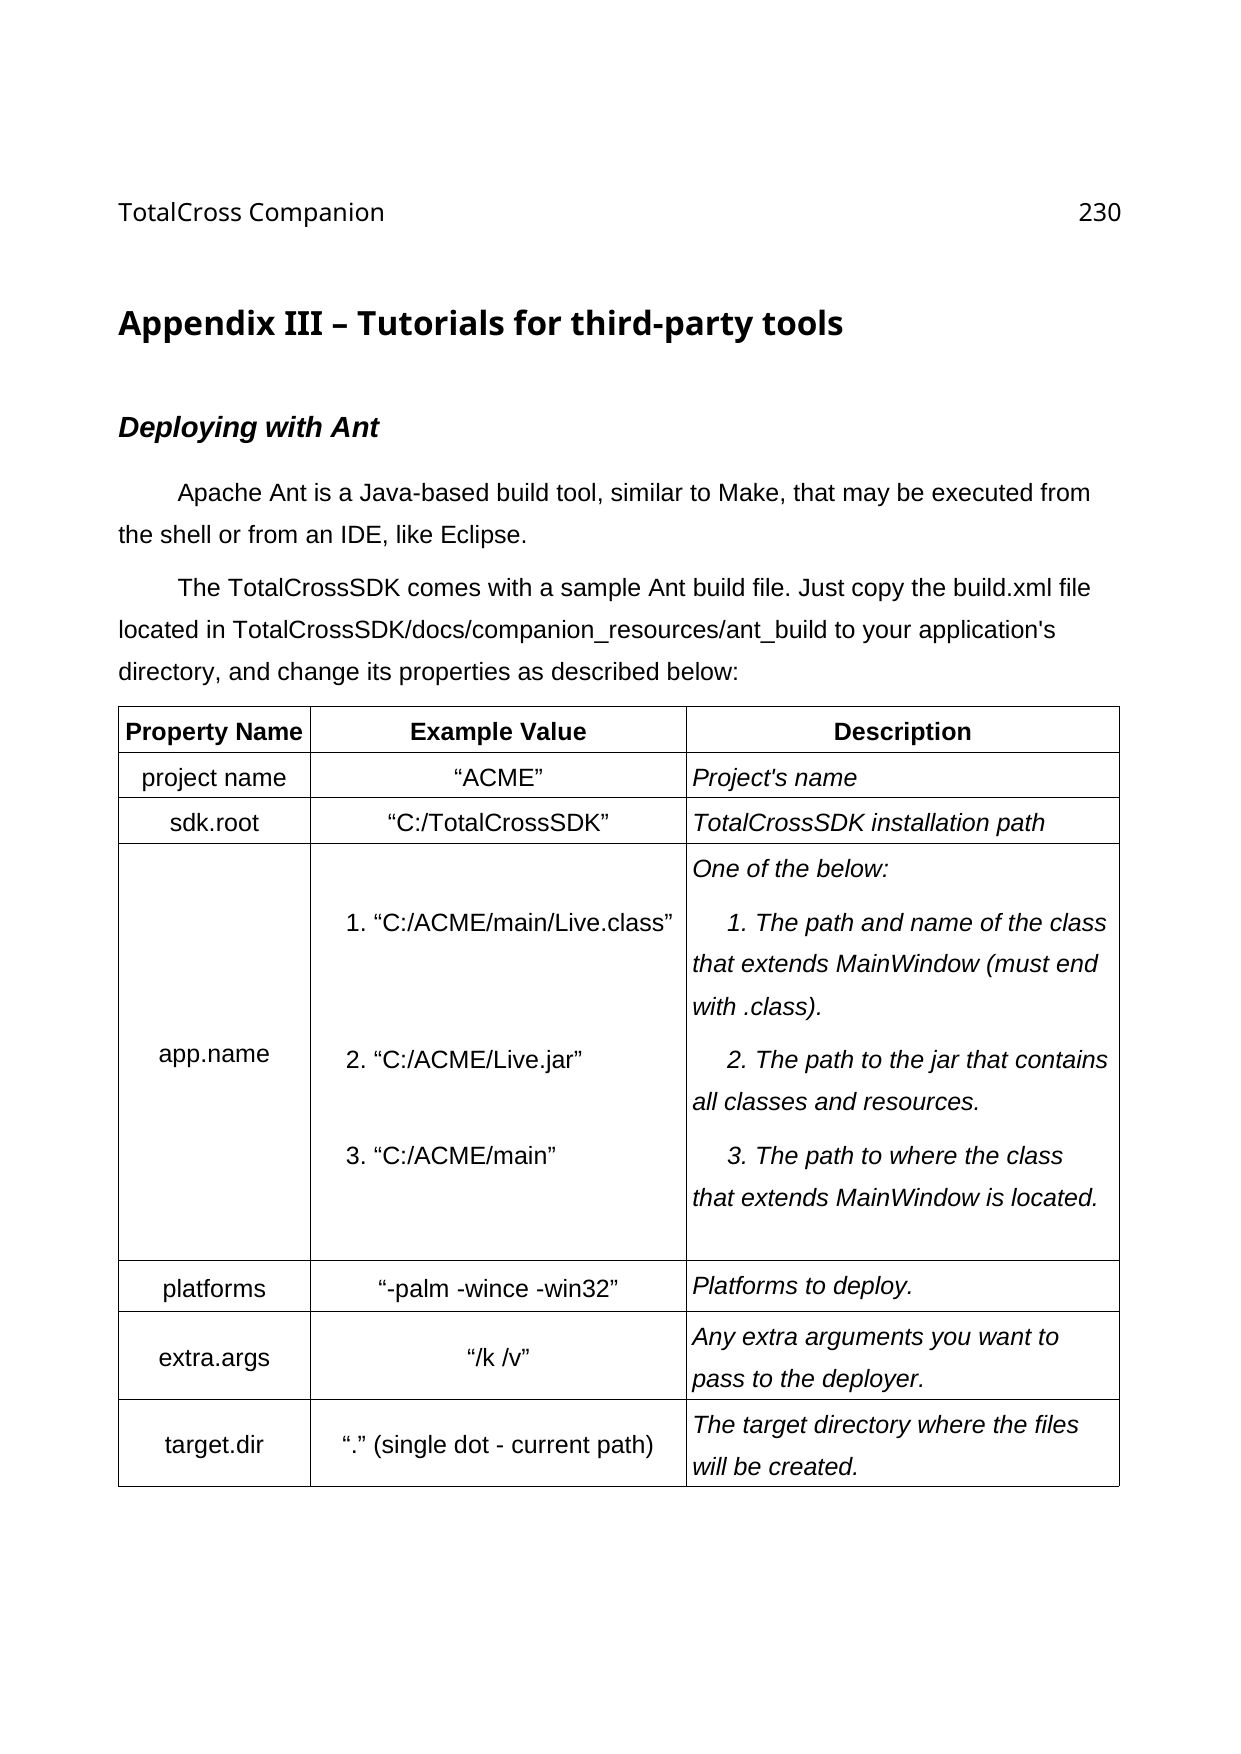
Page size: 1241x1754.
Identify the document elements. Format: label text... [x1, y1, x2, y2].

table_cell “/k /v” [311, 1312, 686, 1399]
table_cell app.name [119, 844, 310, 1260]
table_cell “ACME” [311, 753, 686, 797]
table_cell extra.args [119, 1312, 310, 1399]
table_cell Project's name [687, 753, 1119, 797]
table_cell target.dir [119, 1400, 310, 1486]
table_header Property Name [119, 707, 310, 752]
subtitle Deploying with Ant [118, 411, 1122, 443]
table_header Description [687, 707, 1119, 752]
subtitle Appendix III – Tutorials for third-party tools [118, 300, 1122, 346]
table_header Example Value [311, 707, 686, 752]
table_cell “-palm -wince -win32” [311, 1261, 686, 1311]
table_cell TotalCrossSDK installation path [687, 798, 1119, 843]
table_cell project name [119, 753, 310, 797]
text Apache Ant is a Java-based build tool, similar to Make, that may be executed from the shell or from an IDE, like Eclipse. [118, 478, 1122, 548]
table_cell Platforms to deploy. [687, 1261, 1119, 1311]
table_cell “.” (single dot - current path) [311, 1400, 686, 1486]
text The TotalCrossSDK comes with a sample Ant build file. Just copy the build.xml file located in TotalCrossSDK/docs/companion_resources/ant_build to your application's directory, and change its properties as described below: [118, 574, 1122, 686]
table_cell One of the below: 1. The path and name of the class that extends MainWindow (must end with .class). 2. The path to the jar that contains all classes and resources. 3. The path to where the class that extends MainWindow is located. [687, 844, 1119, 1260]
table_cell The target directory where the files will be created. [687, 1400, 1119, 1486]
table_cell “C:/TotalCrossSDK” [311, 798, 686, 843]
table_cell Any extra arguments you want to pass to the deployer. [687, 1312, 1119, 1399]
table_cell “C:/ACME/main/Live.class” “C:/ACME/Live.jar” “C:/ACME/main” [311, 844, 686, 1260]
table_cell sdk.root [119, 798, 310, 843]
table_cell platforms [119, 1261, 310, 1311]
